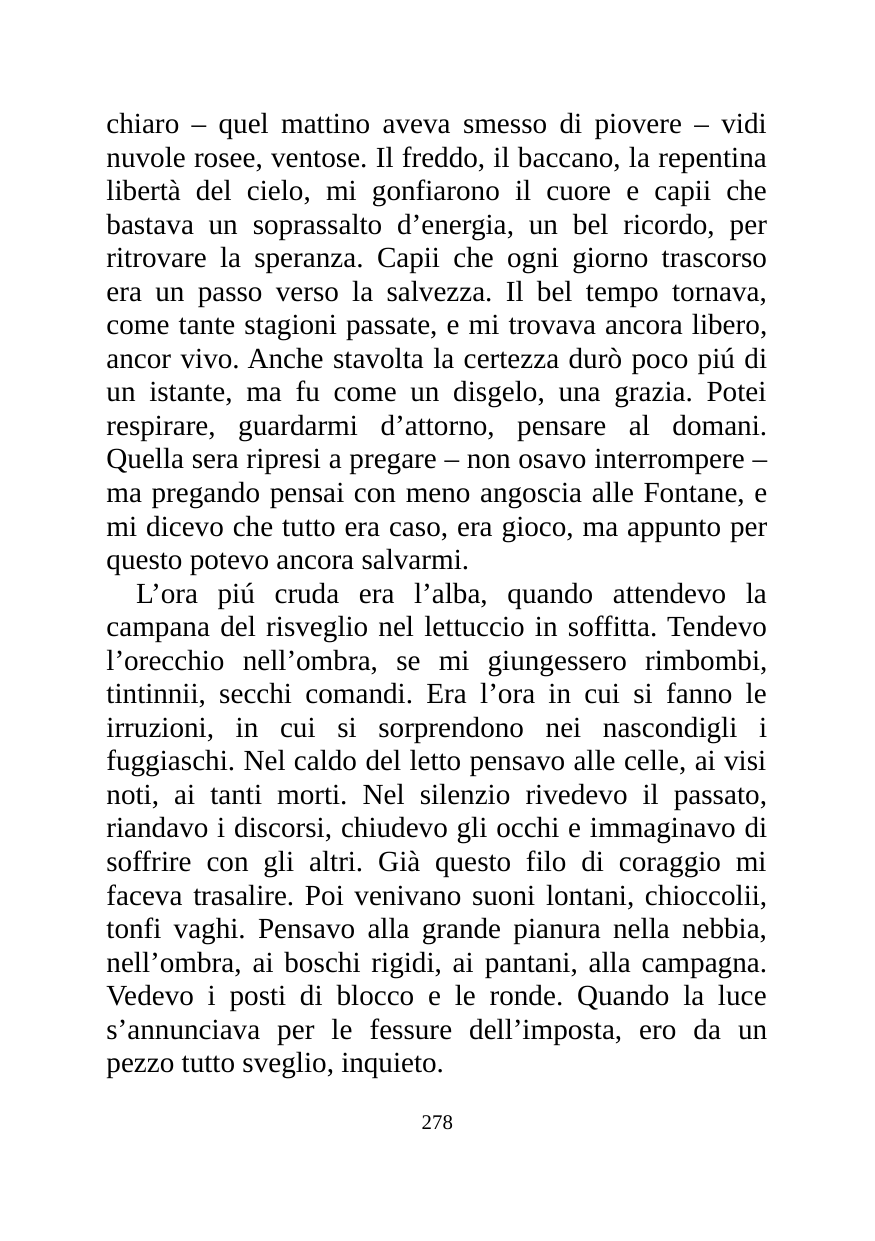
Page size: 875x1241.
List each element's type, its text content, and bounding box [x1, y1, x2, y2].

text L’ora piú cruda era l’alba, quando attendevo la campana del risveglio nel lettuccio in soffitta. Tendevo l’orecchio nell’ombra, se mi giungessero rimbombi, tintinnii, secchi comandi. Era l’ora in cui si fanno le irruzioni, in cui si sorprendono nei nascondigli i fuggiaschi. Nel caldo del letto pensavo alle celle, ai visi noti, ai tanti morti. Nel silenzio rivedevo il passato, riandavo i discorsi, chiudevo gli occhi e immaginavo di soffrire con gli altri. Già questo filo di coraggio mi faceva trasalire. Poi venivano suoni lontani, chioccolii, tonfi vaghi. Pensavo alla grande pianura nella nebbia, nell’ombra, ai boschi rigidi, ai pantani, alla campagna. Vedevo i posti di blocco e le ronde. Quando la luce s’annunciava per le fessure dell’imposta, ero da un pezzo tutto sveglio, inquieto. [106, 576, 768, 1079]
text chiaro – quel mattino aveva smesso di piovere – vidi nuvole rosee, ventose. Il freddo, il baccano, la repentina libertà del cielo, mi gonfiarono il cuore e capii che bastava un soprassalto d’energia, un bel ricordo, per ritrovare la speranza. Capii che ogni giorno trascorso era un passo verso la salvezza. Il bel tempo tornava, come tante stagioni passate, e mi trovava ancora libero, ancor vivo. Anche stavolta la certezza durò poco piú di un istante, ma fu come un disgelo, una grazia. Potei respirare, guardarmi d’attorno, pensare al domani. Quella sera ripresi a pregare – non osavo interrompere – ma pregando pensai con meno angoscia alle Fontane, e mi dicevo che tutto era caso, era gioco, ma appunto per questo potevo ancora salvarmi. [106, 106, 768, 576]
